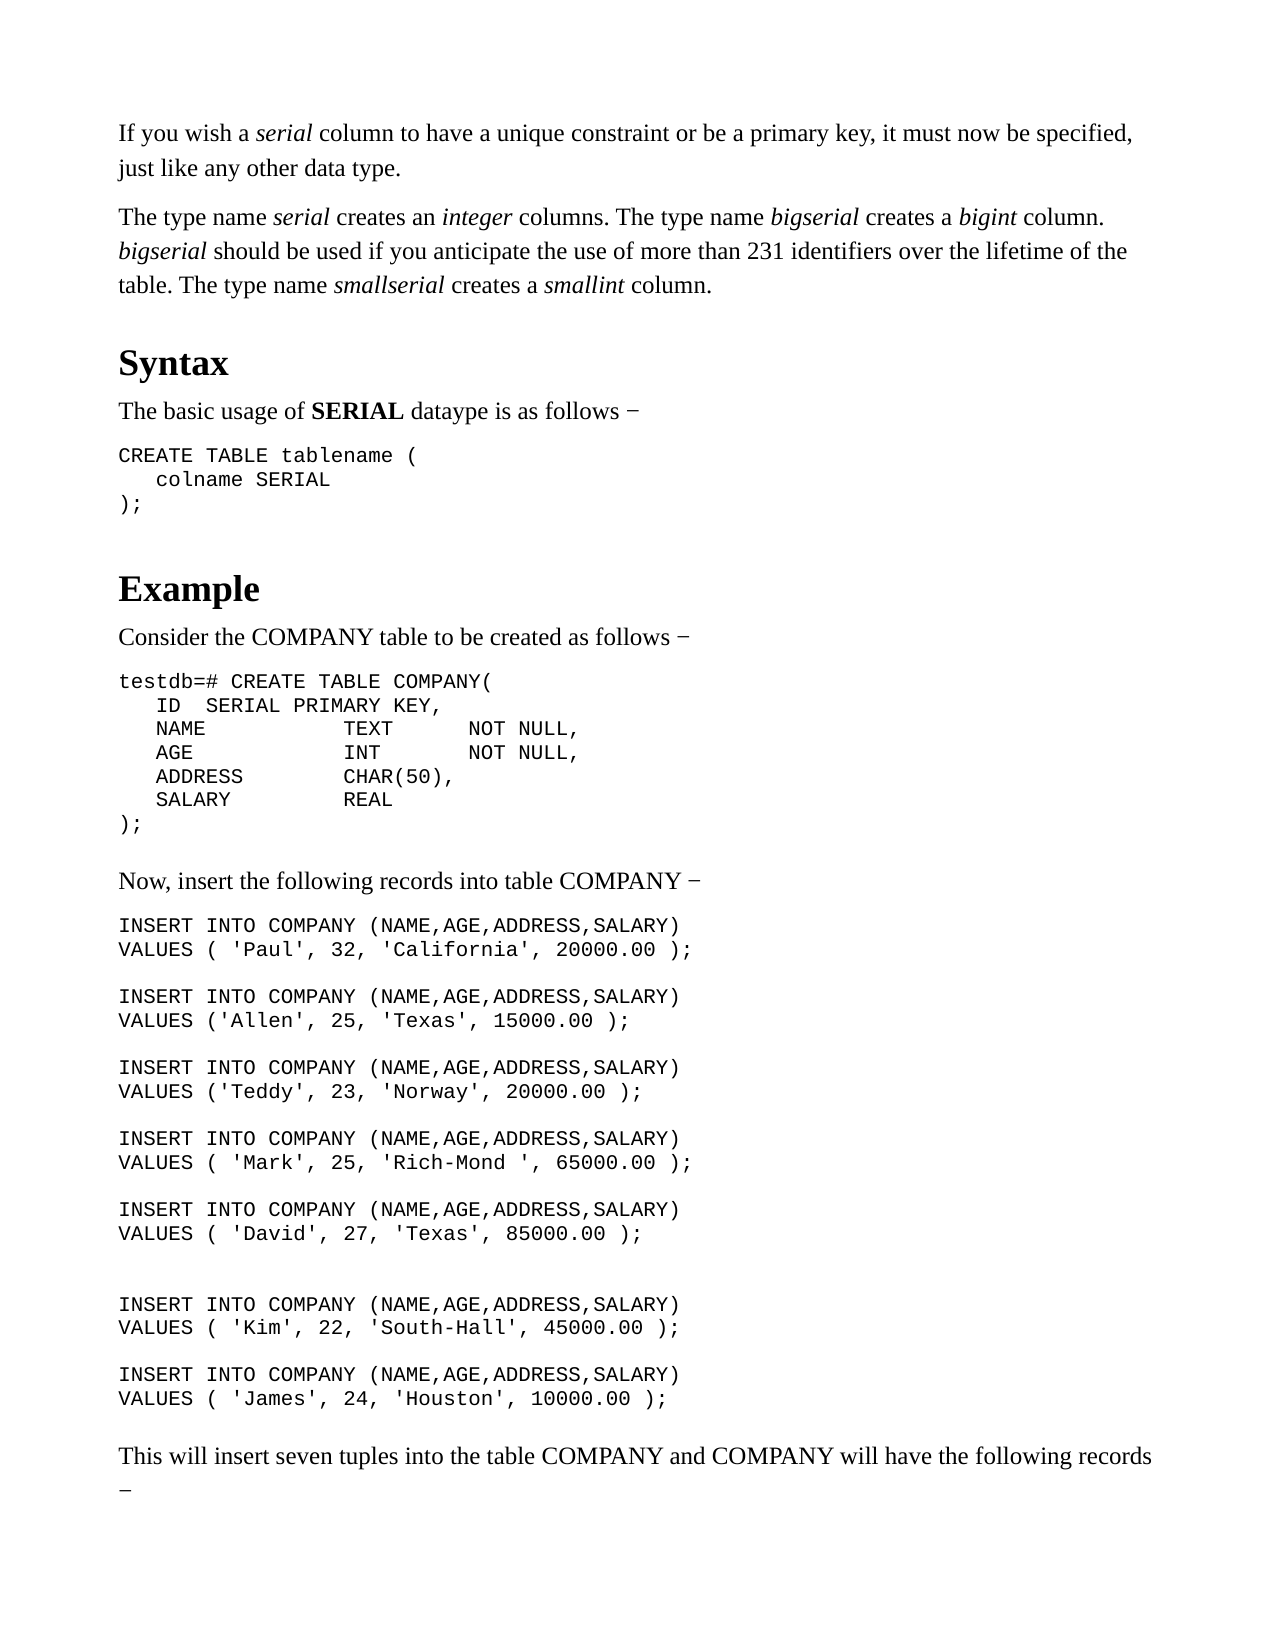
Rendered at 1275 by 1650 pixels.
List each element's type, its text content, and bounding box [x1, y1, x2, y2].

text VALUES ('Teddy', 23, 'Norway', 20000.00 ); [118, 1081, 1157, 1104]
text INSERT INTO COMPANY (NAME,AGE,ADDRESS,SALARY) [118, 1128, 1157, 1152]
text If you wish a serial column to have a unique constraint or be a primary key, it must now be specified, just like any other data type. [118, 118, 1157, 181]
text VALUES ( 'Paul', 32, 'California', 20000.00 ); [118, 939, 1157, 962]
text AGE INT NOT NULL, [118, 742, 1157, 766]
text The basic usage of SERIAL dataype is as follows − [118, 396, 1157, 425]
text INSERT INTO COMPANY (NAME,AGE,ADDRESS,SALARY) [118, 1199, 1157, 1223]
text VALUES ( 'David', 27, 'Texas', 85000.00 ); [118, 1223, 1157, 1246]
text INSERT INTO COMPANY (NAME,AGE,ADDRESS,SALARY) [118, 1364, 1157, 1388]
text INSERT INTO COMPANY (NAME,AGE,ADDRESS,SALARY) [118, 986, 1157, 1010]
subtitle Example [118, 566, 1157, 609]
text ); [118, 492, 1157, 516]
text testdb=# CREATE TABLE COMPANY( [118, 671, 1157, 695]
text INSERT INTO COMPANY (NAME,AGE,ADDRESS,SALARY) [118, 1057, 1157, 1081]
text VALUES ( 'Kim', 22, 'South-Hall', 45000.00 ); [118, 1317, 1157, 1341]
text SALARY REAL [118, 789, 1157, 813]
text This will insert seven tuples into the table COMPANY and COMPANY will have the following records − [118, 1441, 1157, 1504]
text colname SERIAL [118, 469, 1157, 492]
text NAME TEXT NOT NULL, [118, 718, 1157, 742]
text ); [118, 813, 1157, 837]
text VALUES ( 'James', 24, 'Houston', 10000.00 ); [118, 1388, 1157, 1412]
subtitle Syntax [118, 341, 1157, 384]
text INSERT INTO COMPANY (NAME,AGE,ADDRESS,SALARY) [118, 915, 1157, 939]
text ID SERIAL PRIMARY KEY, [118, 695, 1157, 718]
text VALUES ('Allen', 25, 'Texas', 15000.00 ); [118, 1010, 1157, 1033]
text VALUES ( 'Mark', 25, 'Rich-Mond ', 65000.00 ); [118, 1152, 1157, 1175]
text INSERT INTO COMPANY (NAME,AGE,ADDRESS,SALARY) [118, 1293, 1157, 1317]
text CREATE TABLE tablename ( [118, 445, 1157, 469]
text Consider the COMPANY table to be created as follows − [118, 622, 1157, 651]
text ADDRESS CHAR(50), [118, 766, 1157, 789]
text Now, insert the following records into table COMPANY − [118, 866, 1157, 895]
text The type name serial creates an integer columns. The type name bigserial creates a bigint column. bigserial should be used if you anticipate the use of more than 231 identifiers over the lifetime of the table. The type name smallserial creates a smallint column. [118, 202, 1157, 299]
